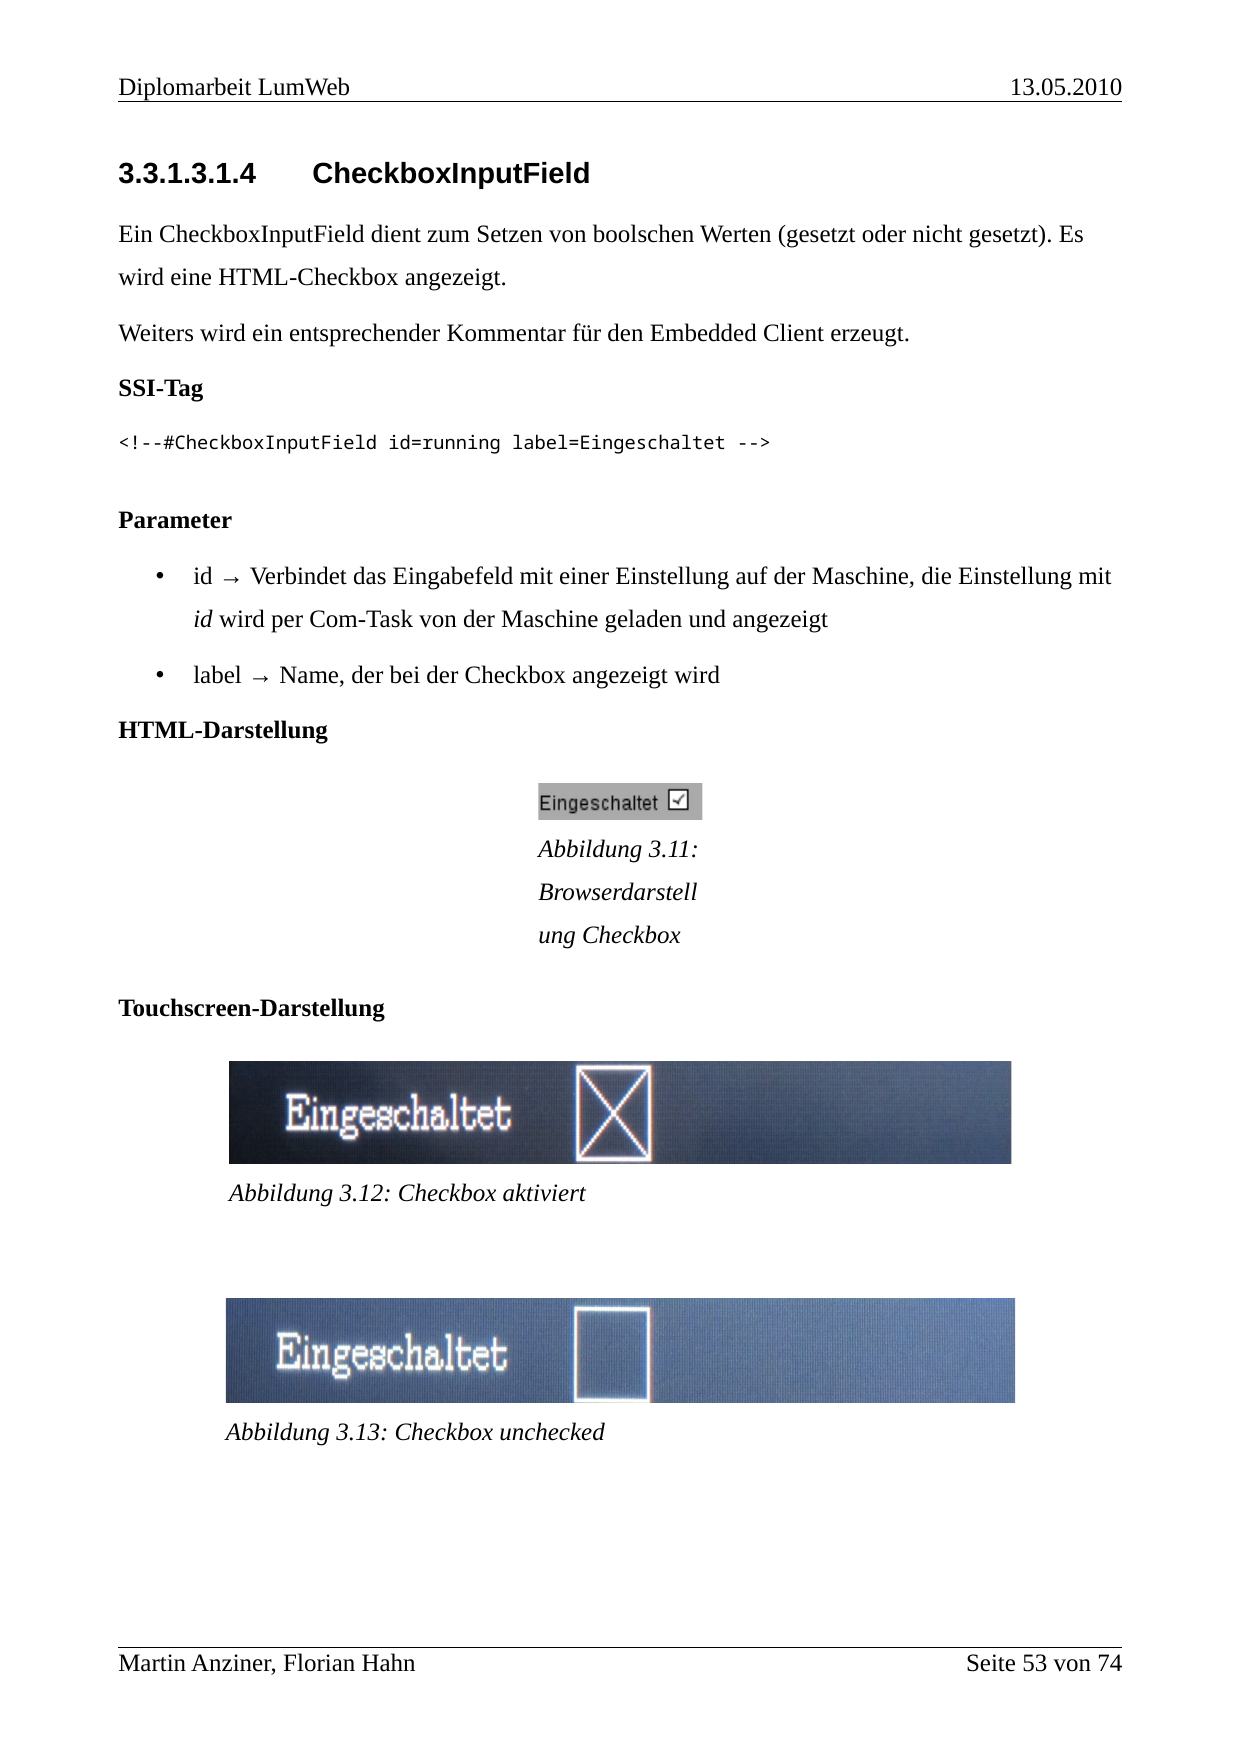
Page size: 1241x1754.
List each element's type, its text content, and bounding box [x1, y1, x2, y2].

text Abbildung 3.13: Checkbox unchecked [226, 1337, 1015, 1445]
text Touchscreen-Darstellung [118, 993, 1122, 1022]
list label → Name, der bei der Checkbox angezeigt wird [156, 660, 1122, 688]
text <!--#CheckboxInputField id=running label=Eingeschaltet --> [118, 429, 1122, 454]
picture [225, 1302, 1016, 1337]
text Abbildung 3.12: Checkbox aktiviert [229, 1100, 1011, 1207]
list id → Verbindet das Eingabefeld mit einer Einstellung auf der Maschine, die Einstellung mit id wird per Com-Task von der Maschine geladen und angezeigt [156, 561, 1122, 633]
subtitle CheckboxInputField [118, 156, 1122, 190]
picture [538, 783, 703, 820]
text Ein CheckboxInputField dient zum Setzen von boolschen Werten (gesetzt oder nicht gesetzt). Es wird eine HTML-Checkbox angezeigt. [118, 219, 1122, 291]
text SSI-Tag [118, 373, 1122, 402]
text Abbildung 3.11: Browserdarstellung Checkbox [538, 820, 702, 949]
text Parameter [118, 505, 1122, 534]
picture [229, 1072, 1012, 1100]
text HTML-Darstellung [118, 715, 1122, 744]
text Weiters wird ein entsprechender Kommentar für den Embedded Client erzeugt. [118, 318, 1122, 346]
